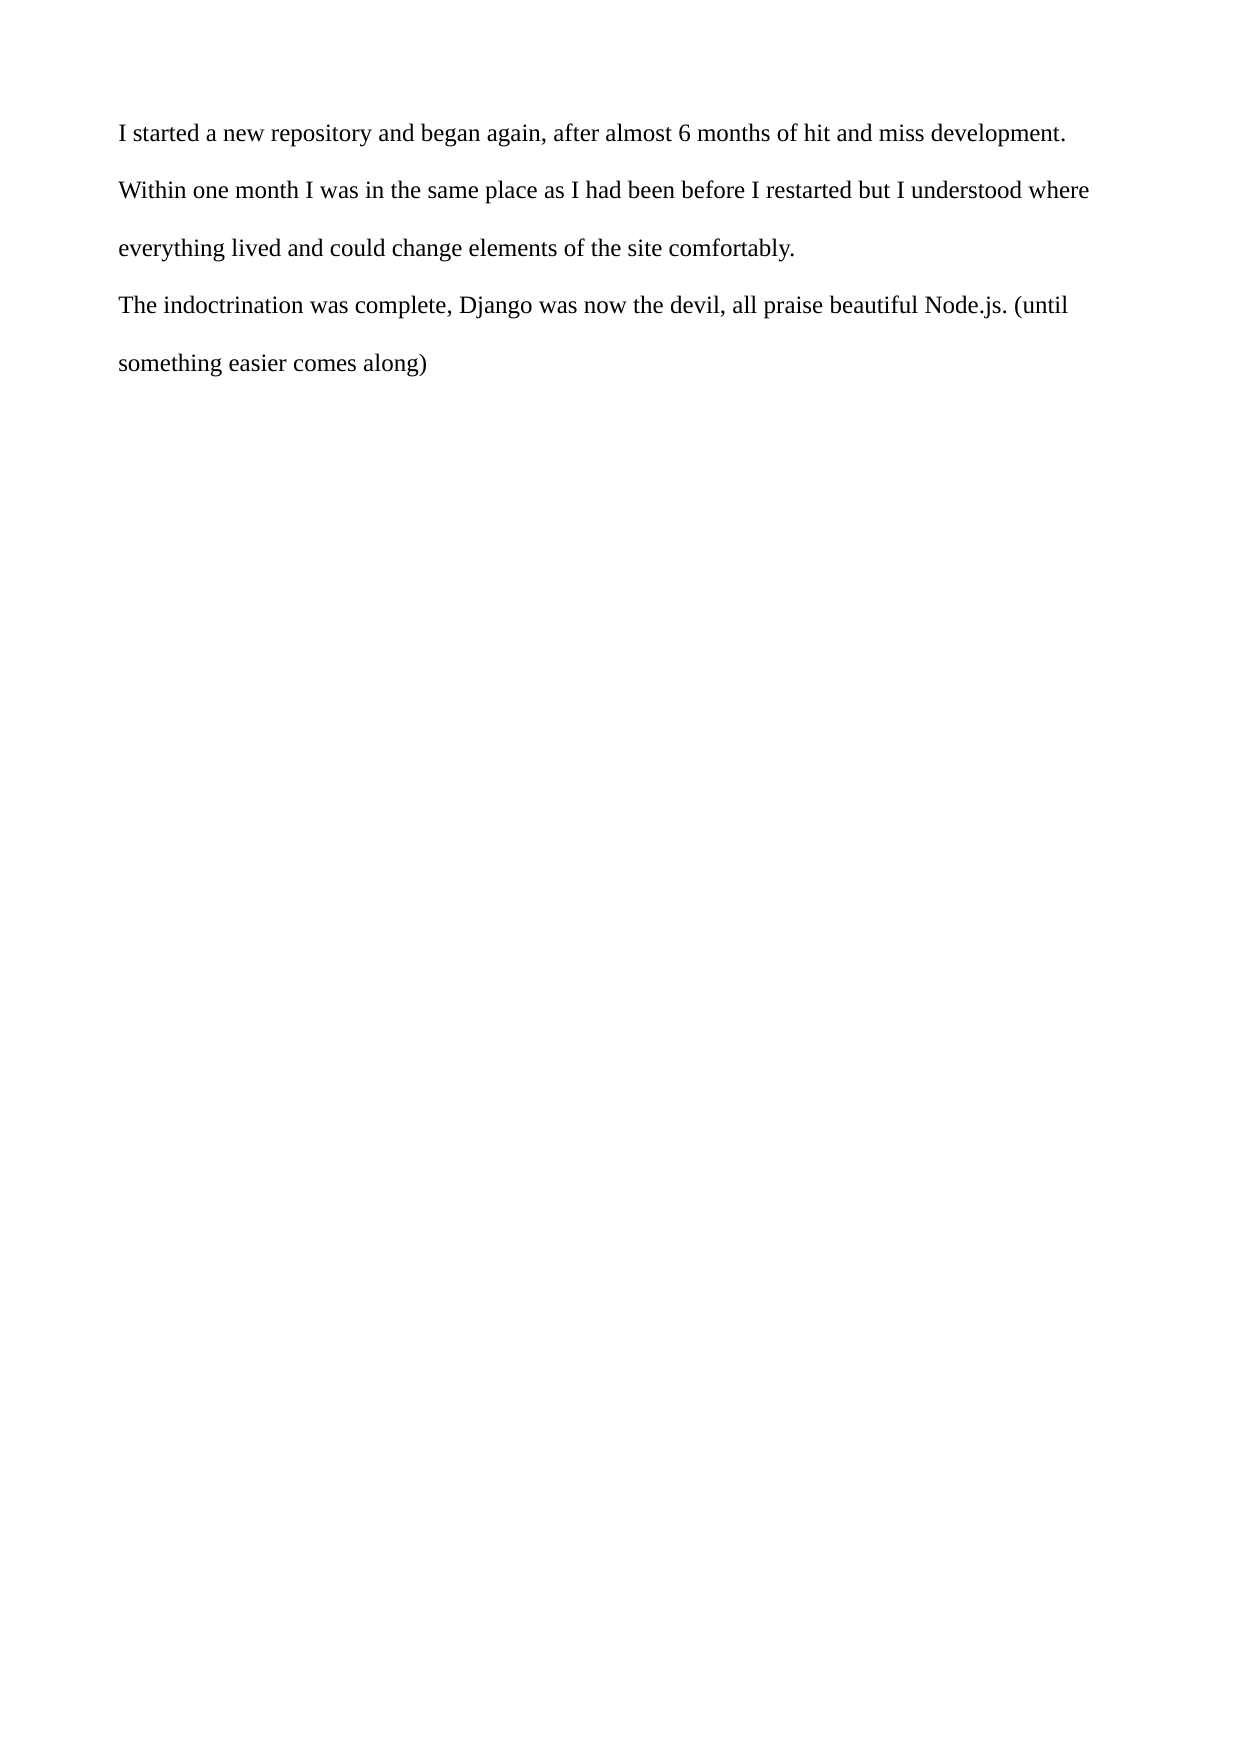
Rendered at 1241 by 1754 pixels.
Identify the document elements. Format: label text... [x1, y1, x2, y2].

text Within one month I was in the same place as I had been before I restarted but I understood where everything lived and could change elements of the site comfortably. [118, 176, 1122, 262]
text I started a new repository and began again, after almost 6 months of hit and miss development. [118, 118, 1122, 147]
text The indoctrination was complete, Django was now the devil, all praise beautiful Node.js. (until something easier comes along) [118, 291, 1122, 377]
